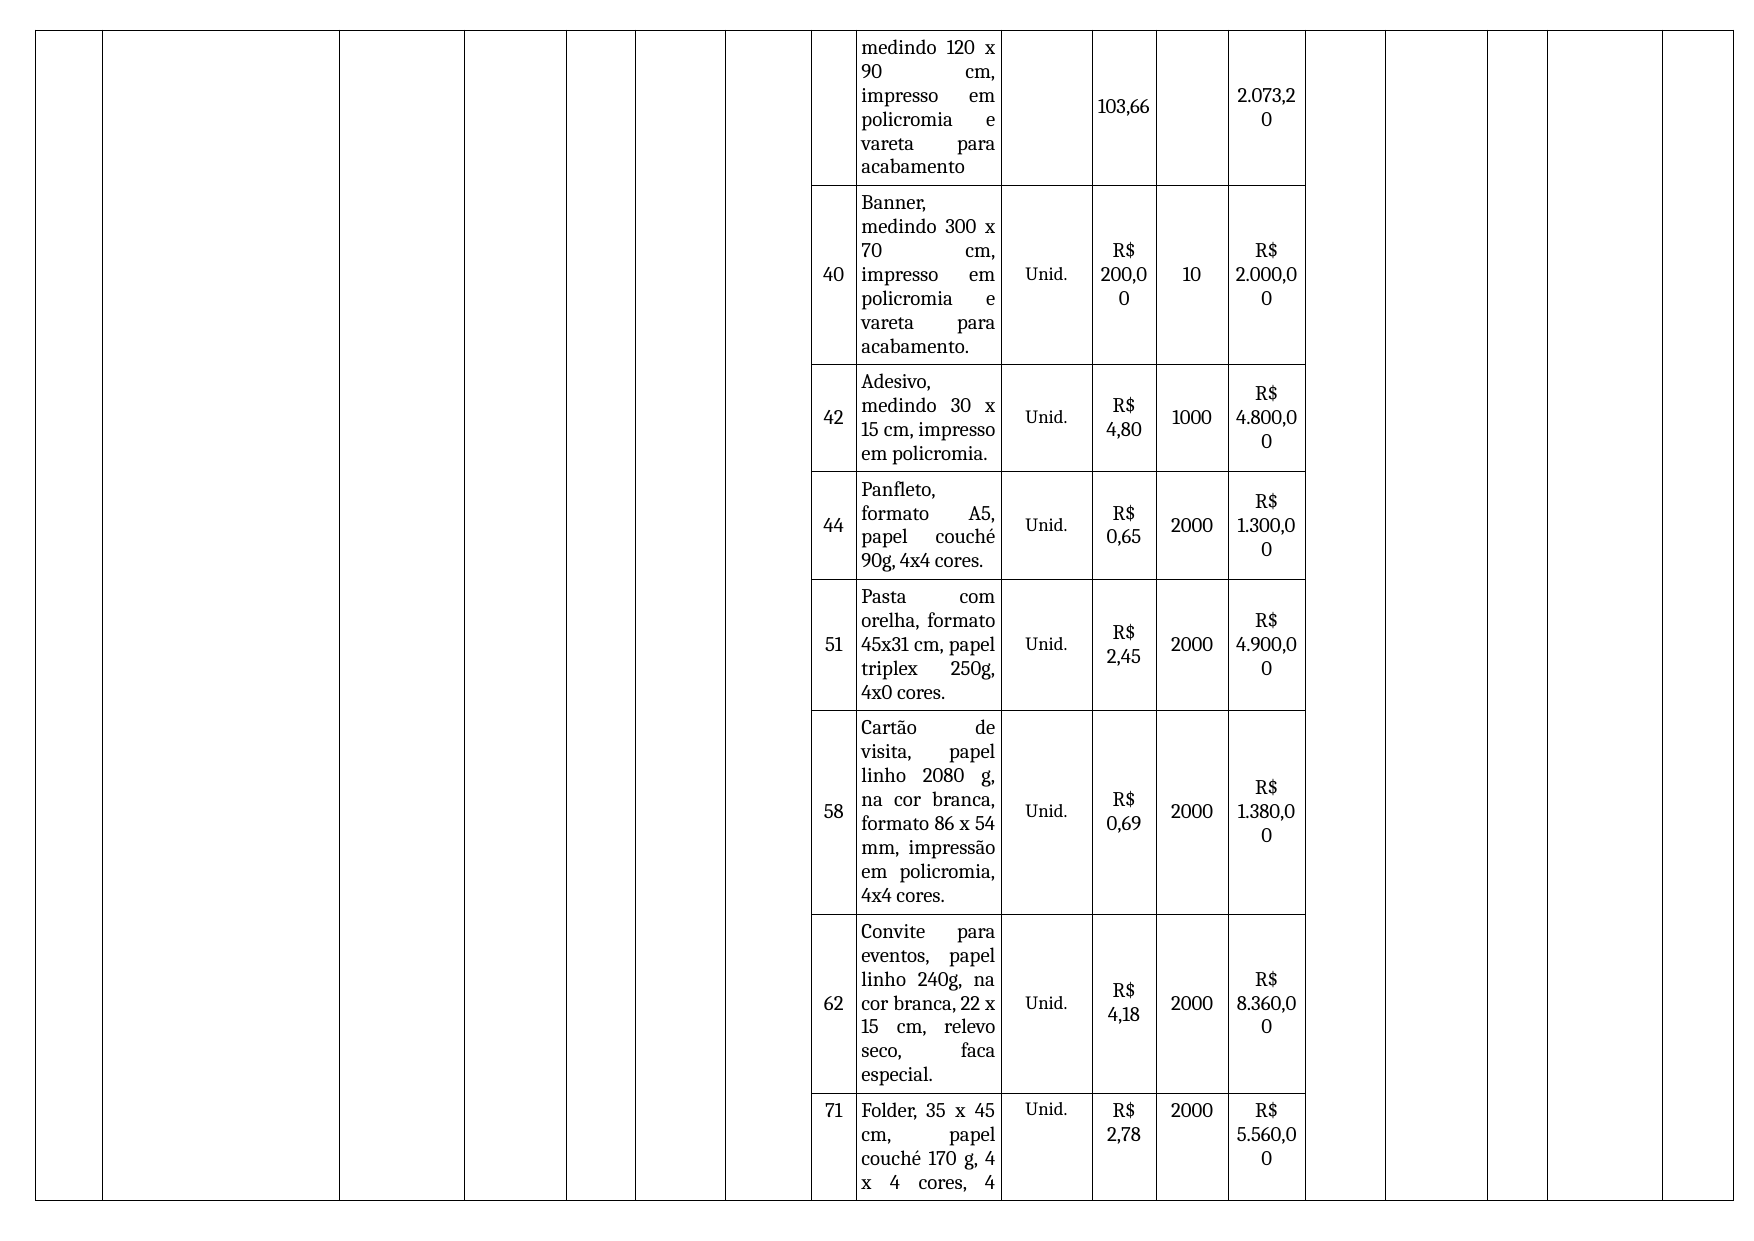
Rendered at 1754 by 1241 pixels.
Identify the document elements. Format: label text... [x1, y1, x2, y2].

table_cell Unid. [1002, 711, 1092, 913]
table_cell R$ 2,45 [1093, 580, 1156, 710]
table_cell Unid. [1002, 1094, 1092, 1200]
table_cell 42 [812, 365, 856, 471]
table_cell R$ 2,78 [1093, 1094, 1156, 1200]
table_cell R$ 1.300,00 [1229, 472, 1305, 579]
table_cell 58 [812, 711, 856, 913]
table_cell [1548, 31, 1662, 1200]
table_cell 2000 [1157, 711, 1228, 913]
table_cell 10 [1157, 186, 1228, 364]
table_cell [103, 31, 339, 1200]
table_cell [1663, 31, 1733, 1200]
table_cell R$ 0,69 [1093, 711, 1156, 913]
table_cell Folder, 35 x 45 cm, papel couché 170 g, 4 x 4 cores, 4 [857, 1094, 1001, 1200]
table_cell [1488, 31, 1547, 1200]
table_cell Unid. [1002, 915, 1092, 1093]
table_cell 2000 [1157, 580, 1228, 710]
table_cell 40 [812, 186, 856, 364]
table_cell [36, 31, 102, 1200]
table_cell Banner, medindo 300 x 70 cm, impresso em policromia e vareta para acabamento. [857, 186, 1001, 364]
table_cell Unid. [1002, 186, 1092, 364]
table_cell 62 [812, 915, 856, 1093]
table_cell R$ 2.000,00 [1229, 186, 1305, 364]
table_cell [567, 31, 635, 1200]
table_cell Unid. [1002, 580, 1092, 710]
table_cell medindo 120 x 90 cm, impresso em policromia e vareta para acabamento [857, 31, 1001, 185]
table_cell [340, 31, 464, 1200]
table_cell 2000 [1157, 1094, 1228, 1200]
table_cell [465, 31, 566, 1200]
table_cell R$ 1.380,00 [1229, 711, 1305, 913]
table_cell [636, 31, 725, 1200]
table_cell R$ 5.560,00 [1229, 1094, 1305, 1200]
table_cell R$ 4.900,00 [1229, 580, 1305, 710]
table_cell R$ 8.360,00 [1229, 915, 1305, 1093]
table_cell Unid. [1002, 365, 1092, 471]
table_cell [726, 31, 811, 1200]
table_cell [1002, 31, 1092, 185]
table_cell [1306, 31, 1385, 1200]
table_cell Panfleto, formato A5, papel couché 90g, 4x4 cores. [857, 472, 1001, 579]
table_cell R$ 4,80 [1093, 365, 1156, 471]
table_cell Pasta com orelha, formato 45x31 cm, papel triplex 250g, 4x0 cores. [857, 580, 1001, 710]
table_cell [812, 31, 856, 185]
table_cell 71 [812, 1094, 856, 1200]
table_cell R$ 200,00 [1093, 186, 1156, 364]
table_cell Cartão de visita, papel linho 2080 g, na cor branca, formato 86 x 54 mm, impressão em policromia, 4x4 cores. [857, 711, 1001, 913]
table_cell 1000 [1157, 365, 1228, 471]
table_cell Unid. [1002, 472, 1092, 579]
table_cell Convite para eventos, papel linho 240g, na cor branca, 22 x 15 cm, relevo seco, faca especial. [857, 915, 1001, 1093]
table_cell 2000 [1157, 915, 1228, 1093]
table_cell R$ 0,65 [1093, 472, 1156, 579]
table_cell 44 [812, 472, 856, 579]
table_cell 2000 [1157, 472, 1228, 579]
table_cell [1386, 31, 1487, 1200]
table_cell 103,66 [1093, 31, 1156, 185]
table_cell 2.073,20 [1229, 31, 1305, 185]
table_cell R$ 4.800,00 [1229, 365, 1305, 471]
table_cell [1157, 31, 1228, 185]
table_cell R$ 4,18 [1093, 915, 1156, 1093]
table_cell Adesivo, medindo 30 x 15 cm, impresso em policromia. [857, 365, 1001, 471]
table_cell 51 [812, 580, 856, 710]
